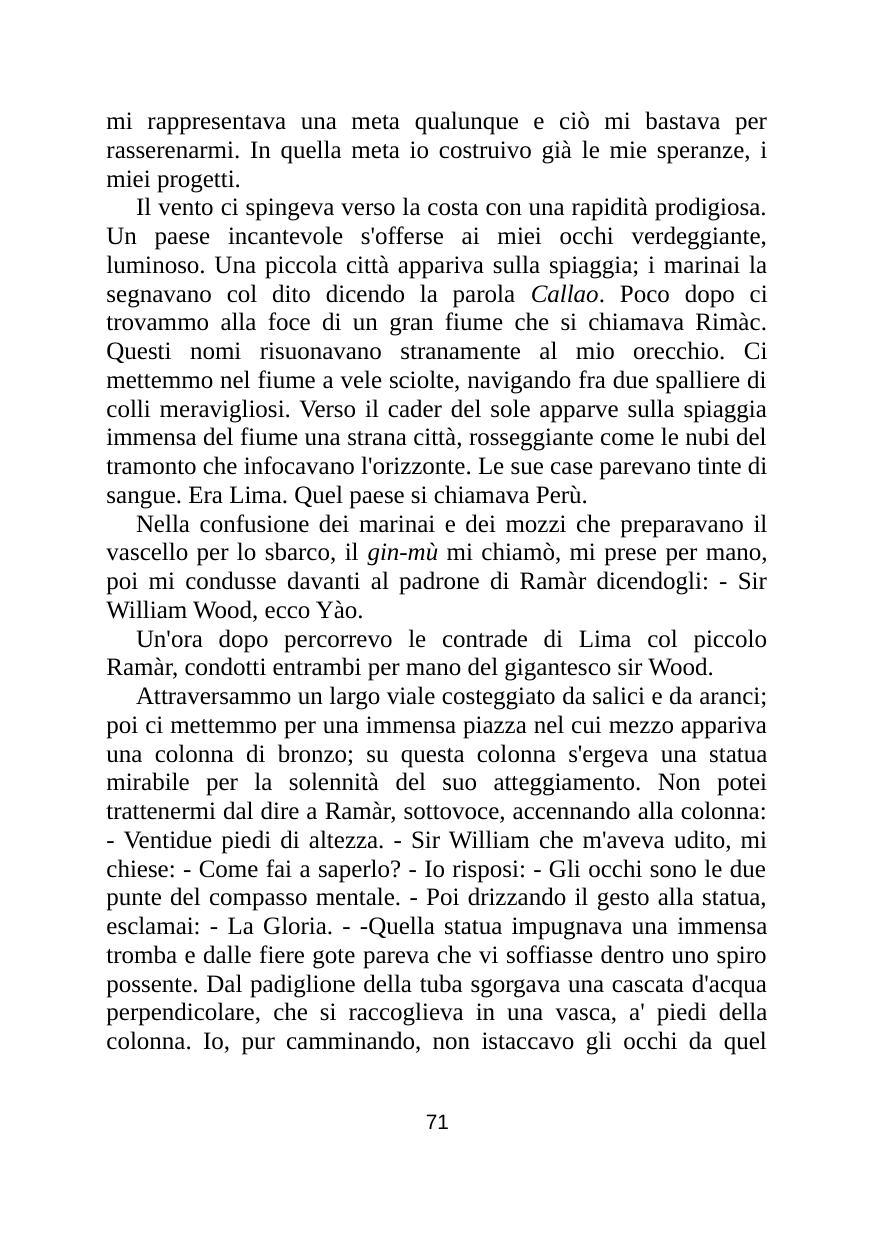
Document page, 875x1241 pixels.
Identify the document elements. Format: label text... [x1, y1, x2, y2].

text mi rappresentava una meta qualunque e ciò mi bastava per rasserenarmi. In quella meta io costruivo già le mie speranze, i miei progetti. [106, 106, 768, 192]
text Un'ora dopo percorrevo le contrade di Lima col piccolo Ramàr, condotti entrambi per mano del gigantesco sir Wood. [106, 624, 768, 681]
text Nella confusione dei marinai e dei mozzi che preparavano il vascello per lo sbarco, il gin-mù mi chiamò, mi prese per mano, poi mi condusse davanti al padrone di Ramàr dicendogli: - Sir William Wood, ecco Yào. [106, 509, 768, 624]
text Il vento ci spingeva verso la costa con una rapidità prodigiosa. Un paese incantevole s'offerse ai miei occhi verdeggiante, luminoso. Una piccola città appariva sulla spiaggia; i marinai la segnavano col dito dicendo la parola Callao. Poco dopo ci trovammo alla foce di un gran fiume che si chiamava Rimàc. Questi nomi risuonavano stranamente al mio orecchio. Ci mettemmo nel fiume a vele sciolte, navigando fra due spalliere di colli meravigliosi. Verso il cader del sole apparve sulla spiaggia immensa del fiume una strana città, rosseggiante come le nubi del tramonto che infocavano l'orizzonte. Le sue case parevano tinte di sangue. Era Lima. Quel paese si chiamava Perù. [106, 192, 768, 509]
text Attraversammo un largo viale costeggiato da salici e da aranci; poi ci mettemmo per una immensa piazza nel cui mezzo appariva una colonna di bronzo; su questa colonna s'ergeva una statua mirabile per la solennità del suo atteggiamento. Non potei trattenermi dal dire a Ramàr, sottovoce, accennando alla colonna: - Ventidue piedi di altezza. - Sir William che m'aveva udito, mi chiese: - Come fai a saperlo? - Io risposi: - Gli occhi sono le due punte del compasso mentale. - Poi drizzando il gesto alla statua, esclamai: - La Gloria. - -Quella statua impugnava una immensa tromba e dalle fiere gote pareva che vi soffiasse dentro uno spiro possente. Dal padiglione della tuba sgorgava una cascata d'acqua perpendicolare, che si raccoglieva in una vasca, a' piedi della colonna. Io, pur camminando, non istaccavo gli occhi da quel [106, 681, 768, 1055]
